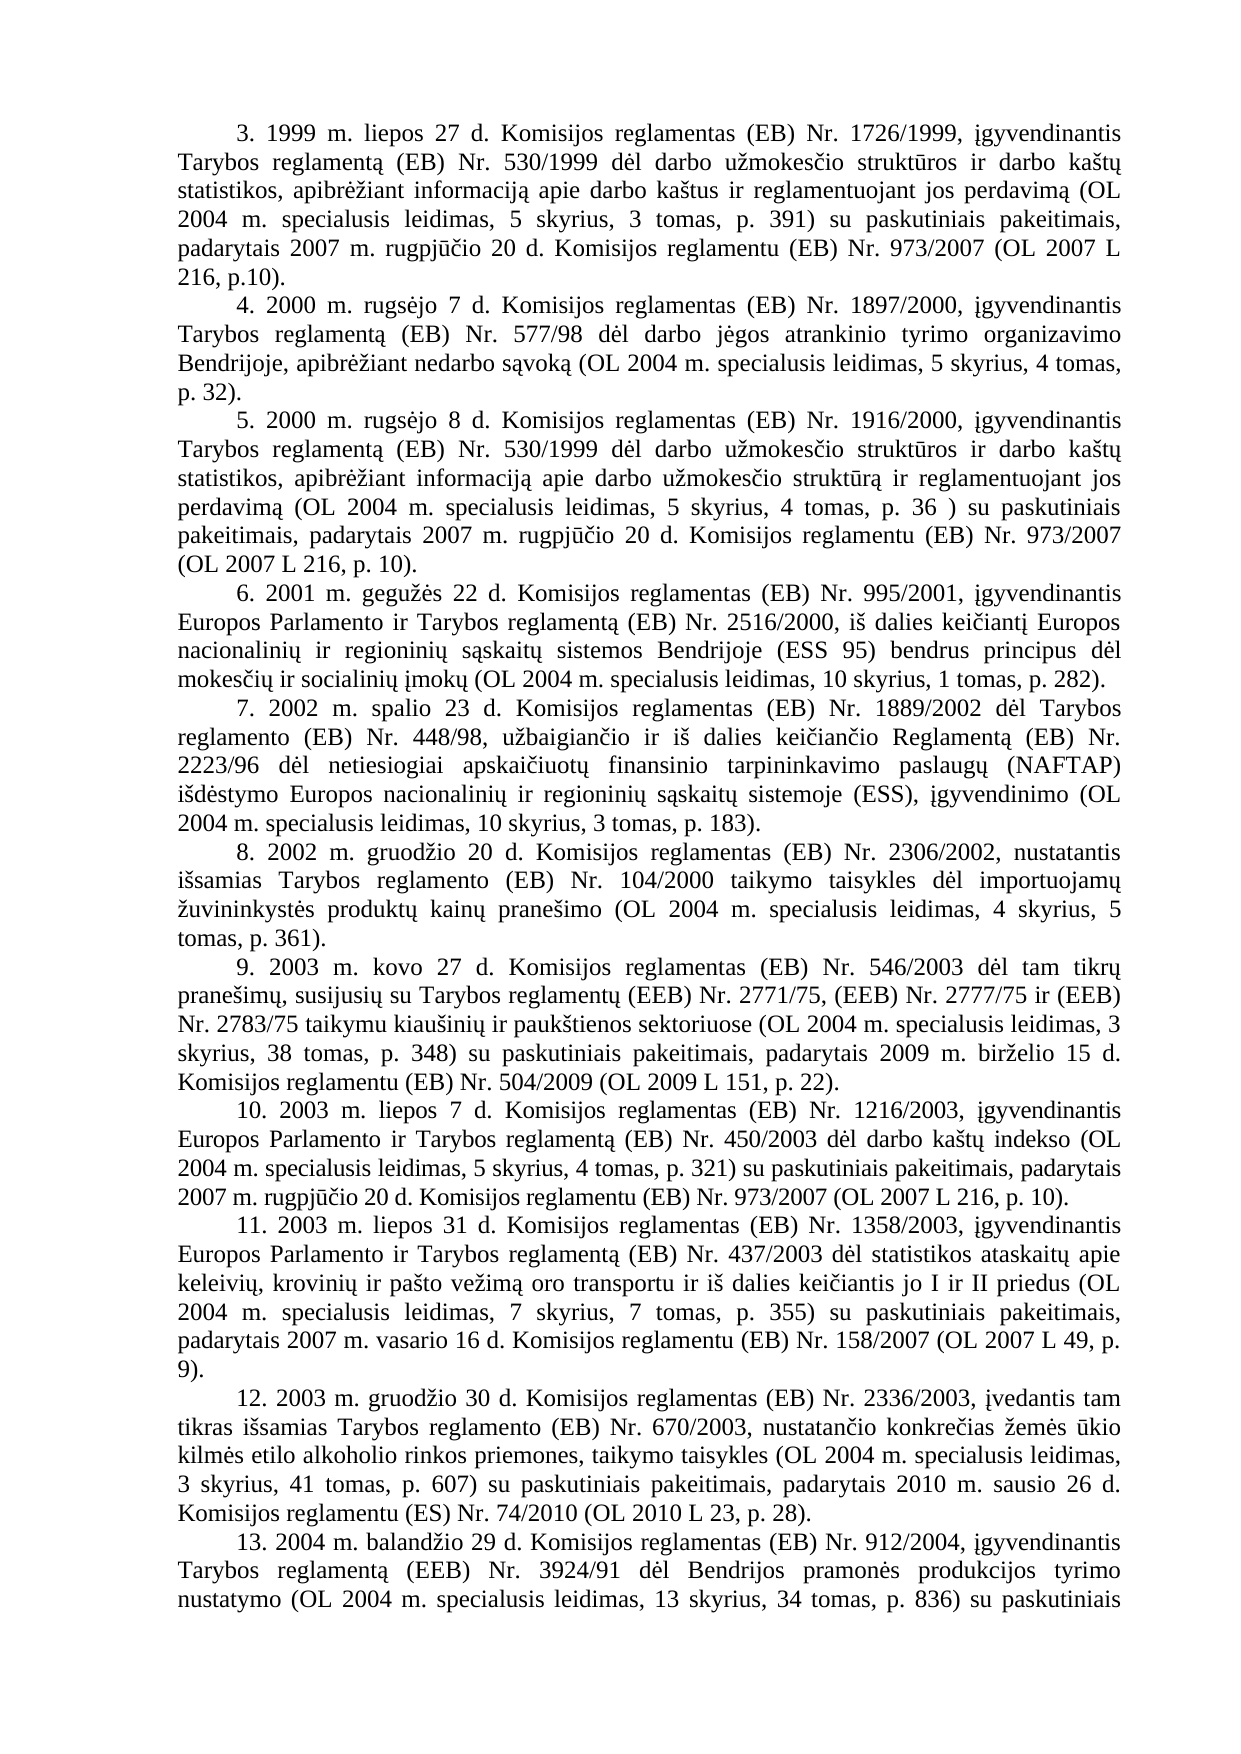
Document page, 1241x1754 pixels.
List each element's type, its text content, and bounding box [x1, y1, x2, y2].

text 9. 2003 m. kovo 27 d. Komisijos reglamentas (EB) Nr. 546/2003 dėl tam tikrų pranešimų, susijusių su Tarybos reglamentų (EEB) Nr. 2771/75, (EEB) Nr. 2777/75 ir (EEB) Nr. 2783/75 taikymu kiaušinių ir paukštienos sektoriuose (OL 2004 m. specialusis leidimas, 3 skyrius, 38 tomas, p. 348) su paskutiniais pakeitimais, padarytais 2009 m. birželio 15 d. Komisijos reglamentu (EB) Nr. 504/2009 (OL 2009 L 151, p. 22). [177, 952, 1122, 1096]
text 3. 1999 m. liepos 27 d. Komisijos reglamentas (EB) Nr. 1726/1999, įgyvendinantis Tarybos reglamentą (EB) Nr. 530/1999 dėl darbo užmokesčio struktūros ir darbo kaštų statistikos, apibrėžiant informaciją apie darbo kaštus ir reglamentuojant jos perdavimą (OL 2004 m. specialusis leidimas, 5 skyrius, 3 tomas, p. 391) su paskutiniais pakeitimais, padarytais 2007 m. rugpjūčio 20 d. Komisijos reglamentu (EB) Nr. 973/2007 (OL 2007 L 216, p.10). [177, 118, 1122, 291]
text 6. 2001 m. gegužės 22 d. Komisijos reglamentas (EB) Nr. 995/2001, įgyvendinantis Europos Parlamento ir Tarybos reglamentą (EB) Nr. 2516/2000, iš dalies keičiantį Europos nacionalinių ir regioninių sąskaitų sistemos Bendrijoje (ESS 95) bendrus principus dėl mokesčių ir socialinių įmokų (OL 2004 m. specialusis leidimas, 10 skyrius, 1 tomas, p. 282). [177, 578, 1122, 693]
text 11. 2003 m. liepos 31 d. Komisijos reglamentas (EB) Nr. 1358/2003, įgyvendinantis Europos Parlamento ir Tarybos reglamentą (EB) Nr. 437/2003 dėl statistikos ataskaitų apie keleivių, krovinių ir pašto vežimą oro transportu ir iš dalies keičiantis jo I ir II priedus (OL 2004 m. specialusis leidimas, 7 skyrius, 7 tomas, p. 355) su paskutiniais pakeitimais, padarytais 2007 m. vasario 16 d. Komisijos reglamentu (EB) Nr. 158/2007 (OL 2007 L 49, p. 9). [177, 1211, 1122, 1383]
text 8. 2002 m. gruodžio 20 d. Komisijos reglamentas (EB) Nr. 2306/2002, nustatantis išsamias Tarybos reglamento (EB) Nr. 104/2000 taikymo taisykles dėl importuojamų žuvininkystės produktų kainų pranešimo (OL 2004 m. specialusis leidimas, 4 skyrius, 5 tomas, p. 361). [177, 837, 1122, 952]
text 13. 2004 m. balandžio 29 d. Komisijos reglamentas (EB) Nr. 912/2004, įgyvendinantis Tarybos reglamentą (EEB) Nr. 3924/91 dėl Bendrijos pramonės produkcijos tyrimo nustatymo (OL 2004 m. specialusis leidimas, 13 skyrius, 34 tomas, p. 836) su paskutiniais [177, 1527, 1122, 1613]
text 5. 2000 m. rugsėjo 8 d. Komisijos reglamentas (EB) Nr. 1916/2000, įgyvendinantis Tarybos reglamentą (EB) Nr. 530/1999 dėl darbo užmokesčio struktūros ir darbo kaštų statistikos, apibrėžiant informaciją apie darbo užmokesčio struktūrą ir reglamentuojant jos perdavimą (OL 2004 m. specialusis leidimas, 5 skyrius, 4 tomas, p. 36 ) su paskutiniais pakeitimais, padarytais 2007 m. rugpjūčio 20 d. Komisijos reglamentu (EB) Nr. 973/2007 (OL 2007 L 216, p. 10). [177, 406, 1122, 578]
text 7. 2002 m. spalio 23 d. Komisijos reglamentas (EB) Nr. 1889/2002 dėl Tarybos reglamento (EB) Nr. 448/98, užbaigiančio ir iš dalies keičiančio Reglamentą (EB) Nr. 2223/96 dėl netiesiogiai apskaičiuotų finansinio tarpininkavimo paslaugų (NAFTAP) išdėstymo Europos nacionalinių ir regioninių sąskaitų sistemoje (ESS), įgyvendinimo (OL 2004 m. specialusis leidimas, 10 skyrius, 3 tomas, p. 183). [177, 693, 1122, 837]
text 10. 2003 m. liepos 7 d. Komisijos reglamentas (EB) Nr. 1216/2003, įgyvendinantis Europos Parlamento ir Tarybos reglamentą (EB) Nr. 450/2003 dėl darbo kaštų indekso (OL 2004 m. specialusis leidimas, 5 skyrius, 4 tomas, p. 321) su paskutiniais pakeitimais, padarytais 2007 m. rugpjūčio 20 d. Komisijos reglamentu (EB) Nr. 973/2007 (OL 2007 L 216, p. 10). [177, 1096, 1122, 1211]
text 4. 2000 m. rugsėjo 7 d. Komisijos reglamentas (EB) Nr. 1897/2000, įgyvendinantis Tarybos reglamentą (EB) Nr. 577/98 dėl darbo jėgos atrankinio tyrimo organizavimo Bendrijoje, apibrėžiant nedarbo sąvoką (OL 2004 m. specialusis leidimas, 5 skyrius, 4 tomas, p. 32). [177, 291, 1122, 406]
text 12. 2003 m. gruodžio 30 d. Komisijos reglamentas (EB) Nr. 2336/2003, įvedantis tam tikras išsamias Tarybos reglamento (EB) Nr. 670/2003, nustatančio konkrečias žemės ūkio kilmės etilo alkoholio rinkos priemones, taikymo taisykles (OL 2004 m. specialusis leidimas, 3 skyrius, 41 tomas, p. 607) su paskutiniais pakeitimais, padarytais 2010 m. sausio 26 d. Komisijos reglamentu (ES) Nr. 74/2010 (OL 2010 L 23, p. 28). [177, 1383, 1122, 1527]
